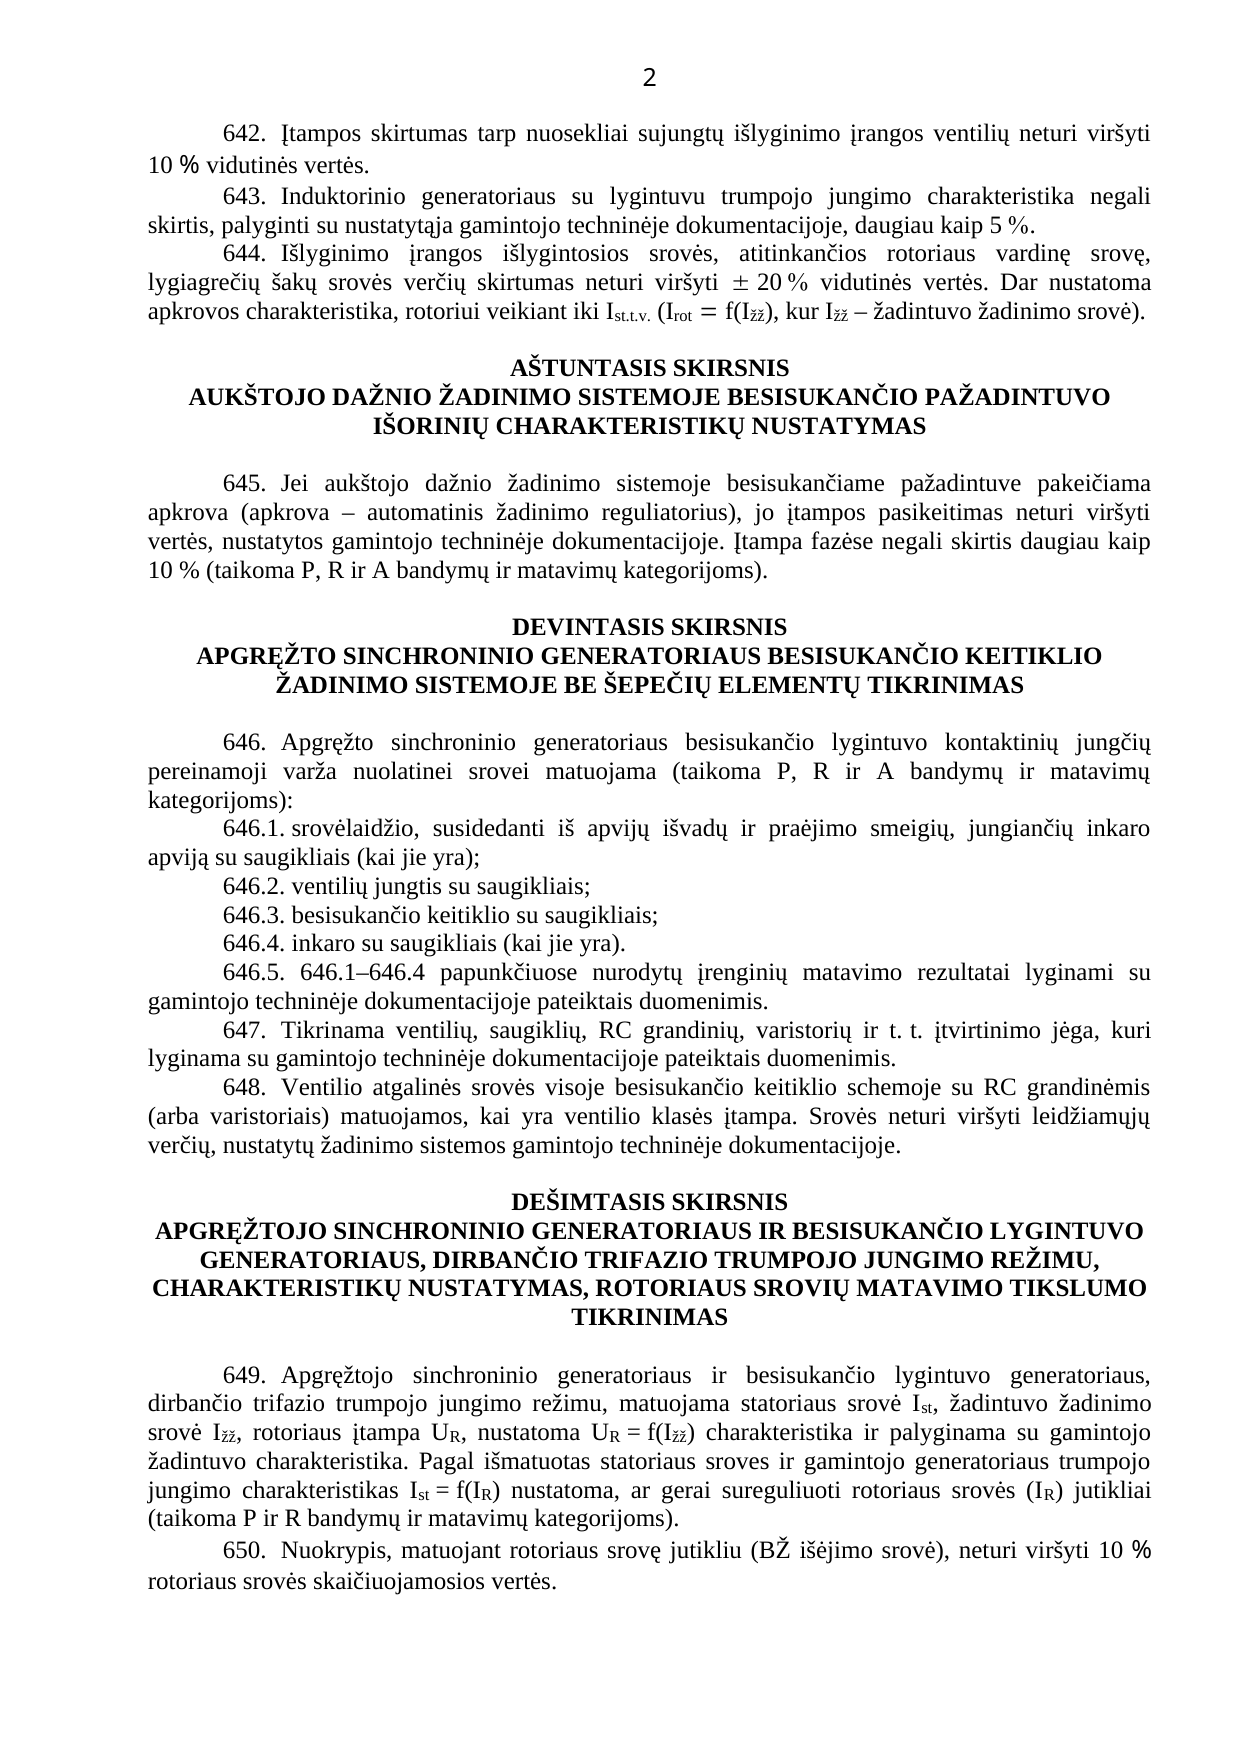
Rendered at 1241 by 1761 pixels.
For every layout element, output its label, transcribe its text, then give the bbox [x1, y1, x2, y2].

subtitle AŠTUNTASIS SKIRSNIS [148, 353, 1152, 382]
subtitle AUKŠTOJO DAŽNIO ŽADINIMO SISTEMOJE BESISUKANČIO PAŽADINTUVO IŠORINIŲ CHARAKTERISTIKŲ NUSTATYMAS [148, 382, 1152, 440]
text 646.2. ventilių jungtis su saugikliais; [148, 871, 1152, 900]
text 642. Įtampos skirtumas tarp nuosekliai sujungtų išlyginimo įrangos ventilių neturi viršyti 10 % vidutinės vertės. [148, 118, 1152, 181]
text 646.5. 646.1–646.4 papunkčiuose nurodytų įrenginių matavimo rezultatai lyginami su gamintojo techninėje dokumentacijoje pateiktais duomenimis. [148, 957, 1152, 1015]
text 649. Apgręžtojo sinchroninio generatoriaus ir besisukančio lygintuvo generatoriaus, dirbančio trifazio trumpojo jungimo režimu, matuojama statoriaus srovė Ist, žadintuvo žadinimo srovė Ižž, rotoriaus įtampa UR, nustatoma UR = f(Ižž) charakteristika ir palyginama su gamintojo žadintuvo charakteristika. Pagal išmatuotas statoriaus sroves ir gamintojo generatoriaus trumpojo jungimo charakteristikas Ist = f(IR) nustatoma, ar gerai sureguliuoti rotoriaus srovės (IR) jutikliai (taikoma P ir R bandymų ir matavimų kategorijoms). [148, 1360, 1152, 1532]
text 643. Induktorinio generatoriaus su lygintuvu trumpojo jungimo charakteristika negali skirtis, palyginti su nustatytąja gamintojo techninėje dokumentacijoje, daugiau kaip 5 . [148, 181, 1152, 238]
subtitle APGRĘŽTOJO SINCHRONINIO GENERATORIAUS IR BESISUKANČIO LYGINTUVO GENERATORIAUS, DIRBANČIO TRIFAZIO TRUMPOJO JUNGIMO REŽIMU, CHARAKTERISTIKŲ NUSTATYMAS, ROTORIAUS SROVIŲ MATAVIMO TIKSLUMO TIKRINIMAS [148, 1216, 1152, 1331]
subtitle APGRĘŽTO SINCHRONINIO GENERATORIAUS BESISUKANČIO KEITIKLIO ŽADINIMO SISTEMOJE BE ŠEPEČIŲ ELEMENTŲ TIKRINIMAS [148, 641, 1152, 698]
text 650. Nuokrypis, matuojant rotoriaus srovę jutikliu (BŽ išėjimo srovė), neturi viršyti 10 % rotoriaus srovės skaičiuojamosios vertės. [148, 1532, 1152, 1595]
text 646.1. srovėlaidžio, susidedanti iš apvijų išvadų ir praėjimo smeigių, jungiančių inkaro apviją su saugikliais (kai jie yra); [148, 813, 1152, 871]
text 646.4. inkaro su saugikliais (kai jie yra). [148, 928, 1152, 957]
text 646.3. besisukančio keitiklio su saugikliais; [148, 900, 1152, 928]
text 646. Apgręžto sinchroninio generatoriaus besisukančio lygintuvo kontaktinių jungčių pereinamoji varža nuolatinei srovei matuojama (taikoma P, R ir A bandymų ir matavimų kategorijoms): [148, 727, 1152, 813]
subtitle DEVINTASIS SKIRSNIS [148, 612, 1152, 641]
text 644. Išlyginimo įrangos išlygintosios srovės, atitinkančios rotoriaus vardinę srovę, lygiagrečių šakų srovės verčių skirtumas neturi viršyti  20  vidutinės vertės. Dar nustatoma apkrovos charakteristika, rotoriui veikiant iki Ist.t.v. (Irot  f(Ižž), kur Ižž – žadintuvo žadinimo srovė). [148, 238, 1152, 325]
subtitle DEŠIMTASIS SKIRSNIS [148, 1187, 1152, 1216]
text 645. Jei aukštojo dažnio žadinimo sistemoje besisukančiame pažadintuve pakeičiama apkrova (apkrova – automatinis žadinimo reguliatorius), jo įtampos pasikeitimas neturi viršyti vertės, nustatytos gamintojo techninėje dokumentacijoje. Įtampa fazėse negali skirtis daugiau kaip 10 % (taikoma P, R ir A bandymų ir matavimų kategorijoms). [148, 468, 1152, 583]
text 647. Tikrinama ventilių, saugiklių, RC grandinių, varistorių ir t. t. įtvirtinimo jėga, kuri lyginama su gamintojo techninėje dokumentacijoje pateiktais duomenimis. [148, 1015, 1152, 1072]
text 648. Ventilio atgalinės srovės visoje besisukančio keitiklio schemoje su RC grandinėmis (arba varistoriais) matuojamos, kai yra ventilio klasės įtampa. Srovės neturi viršyti leidžiamųjų verčių, nustatytų žadinimo sistemos gamintojo techninėje dokumentacijoje. [148, 1072, 1152, 1158]
